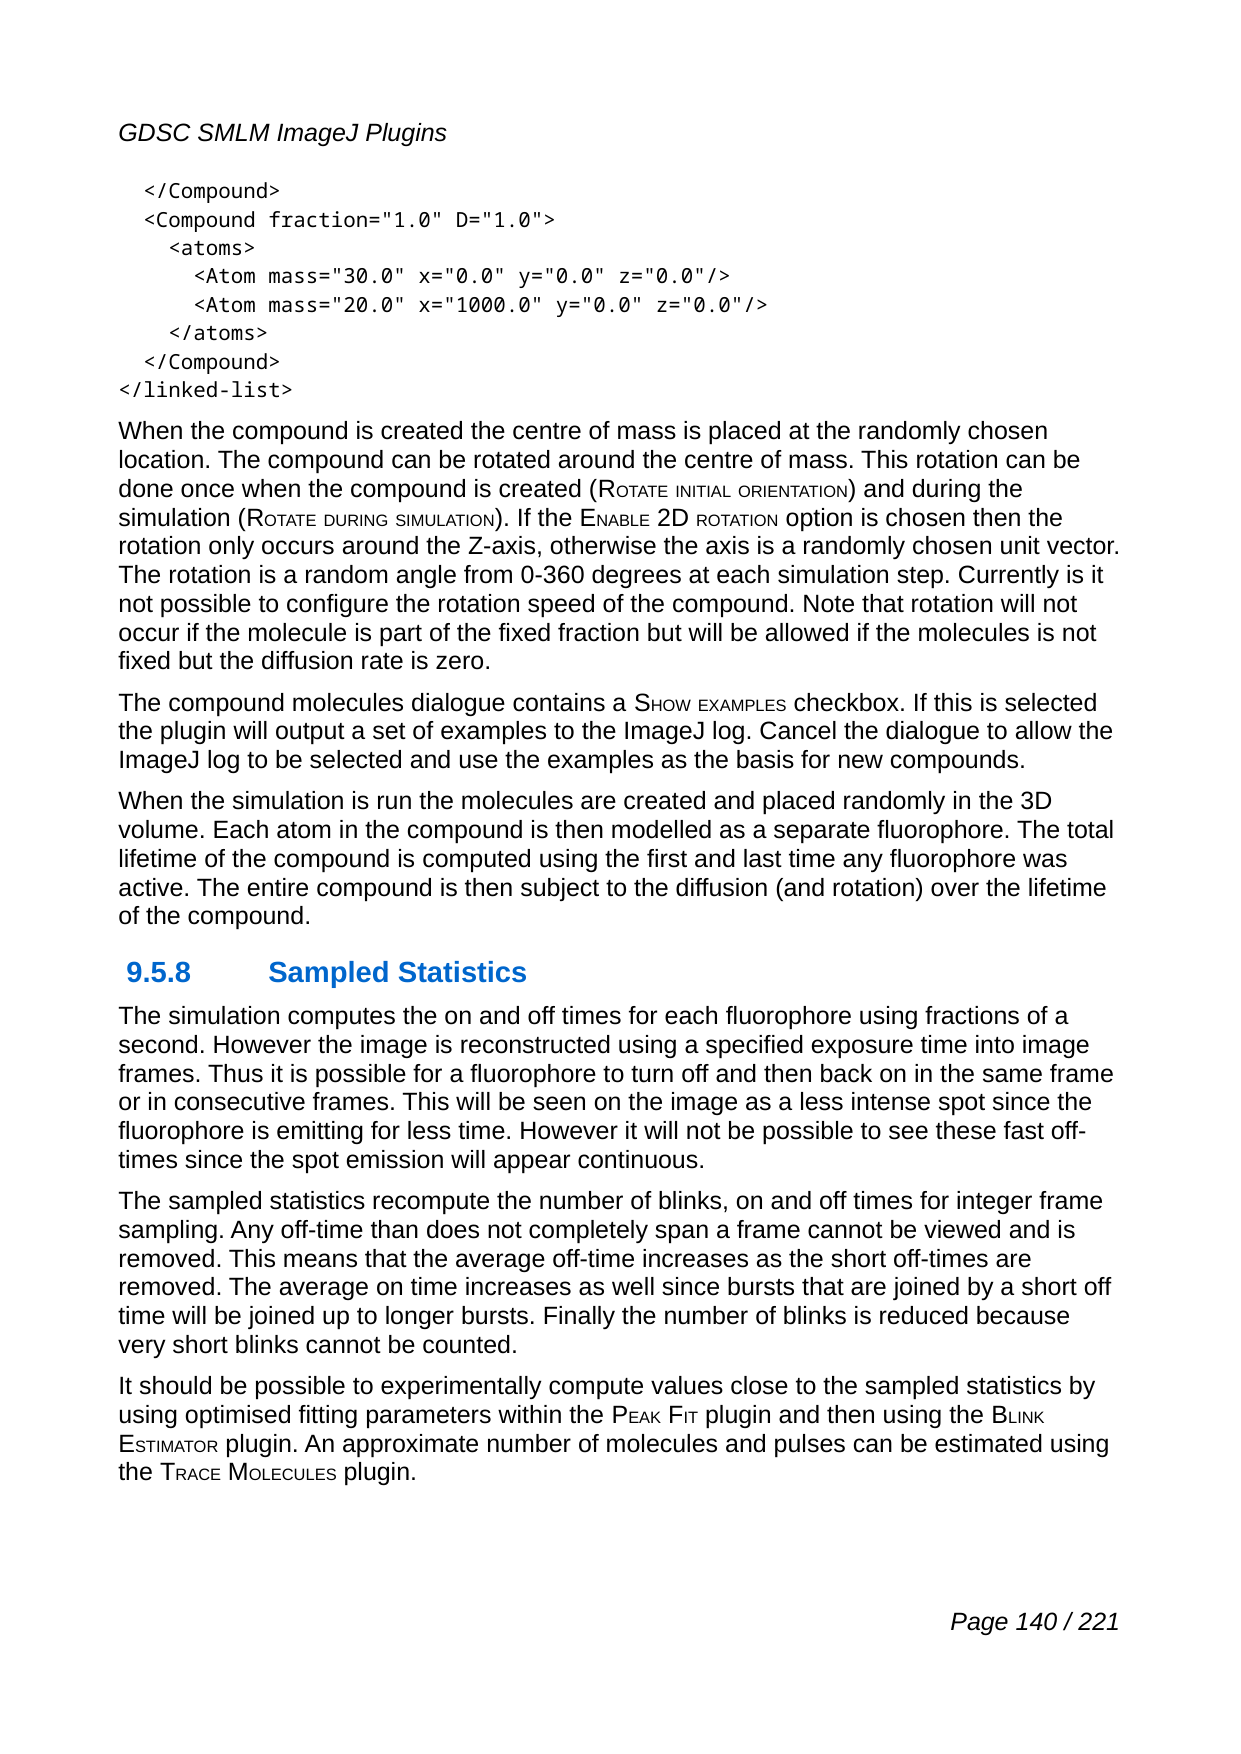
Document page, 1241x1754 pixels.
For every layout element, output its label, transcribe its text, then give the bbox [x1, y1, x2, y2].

text <Atom mass="20.0" x="1000.0" y="0.0" z="0.0"/> [118, 290, 1122, 318]
text The sampled statistics recompute the number of blinks, on and off times for integer frame sampling. Any off-time than does not completely span a frame cannot be viewed and is removed. This means that the average off-time increases as the short off-times are removed. The average on time increases as well since bursts that are joined by a short off time will be joined up to longer bursts. Finally the number of blinks is reduced because very short blinks cannot be counted. [118, 1186, 1122, 1359]
text The compound molecules dialogue contains a Show examples checkbox. If this is selected the plugin will output a set of examples to the ImageJ log. Cancel the dialogue to allow the ImageJ log to be selected and use the examples as the basis for new compounds. [118, 688, 1122, 774]
text It should be possible to experimentally compute values close to the sampled statistics by using optimised fitting parameters within the Peak Fit plugin and then using the Blink Estimator plugin. An approximate number of molecules and pulses can be estimated using the Trace Molecules plugin. [118, 1371, 1122, 1486]
text <Atom mass="30.0" x="0.0" y="0.0" z="0.0"/> [118, 262, 1122, 290]
text </Compound> [118, 347, 1122, 375]
text </atoms> [118, 318, 1122, 347]
subtitle Sampled Statistics [118, 955, 1122, 989]
text </Compound> [118, 176, 1122, 205]
text The simulation computes the on and off times for each fluorophore using fractions of a second. However the image is reconstructed using a specified exposure time into image frames. Thus it is possible for a fluorophore to turn off and then back on in the same frame or in consecutive frames. This will be seen on the image as a less intense spot since the fluorophore is emitting for less time. However it will not be possible to see these fast off-times since the spot emission will appear continuous. [118, 1001, 1122, 1174]
text When the compound is created the centre of mass is placed at the randomly chosen location. The compound can be rotated around the centre of mass. This rotation can be done once when the compound is created (Rotate initial orientation) and during the simulation (Rotate during simulation). If the Enable 2D rotation option is chosen then the rotation only occurs around the Z-axis, otherwise the axis is a randomly chosen unit vector. The rotation is a random angle from 0-360 degrees at each simulation step. Currently is it not possible to configure the rotation speed of the compound. Note that rotation will not occur if the molecule is part of the fixed fraction but will be allowed if the molecules is not fixed but the diffusion rate is zero. [118, 416, 1122, 675]
text When the simulation is run the molecules are created and placed randomly in the 3D volume. Each atom in the compound is then modelled as a separate fluorophore. The total lifetime of the compound is computed using the first and last time any fluorophore was active. The entire compound is then subject to the diffusion (and rotation) over the lifetime of the compound. [118, 786, 1122, 930]
text <atoms> [118, 233, 1122, 262]
text <Compound fraction="1.0" D="1.0"> [118, 205, 1122, 233]
text </linked-list> [118, 375, 1122, 404]
